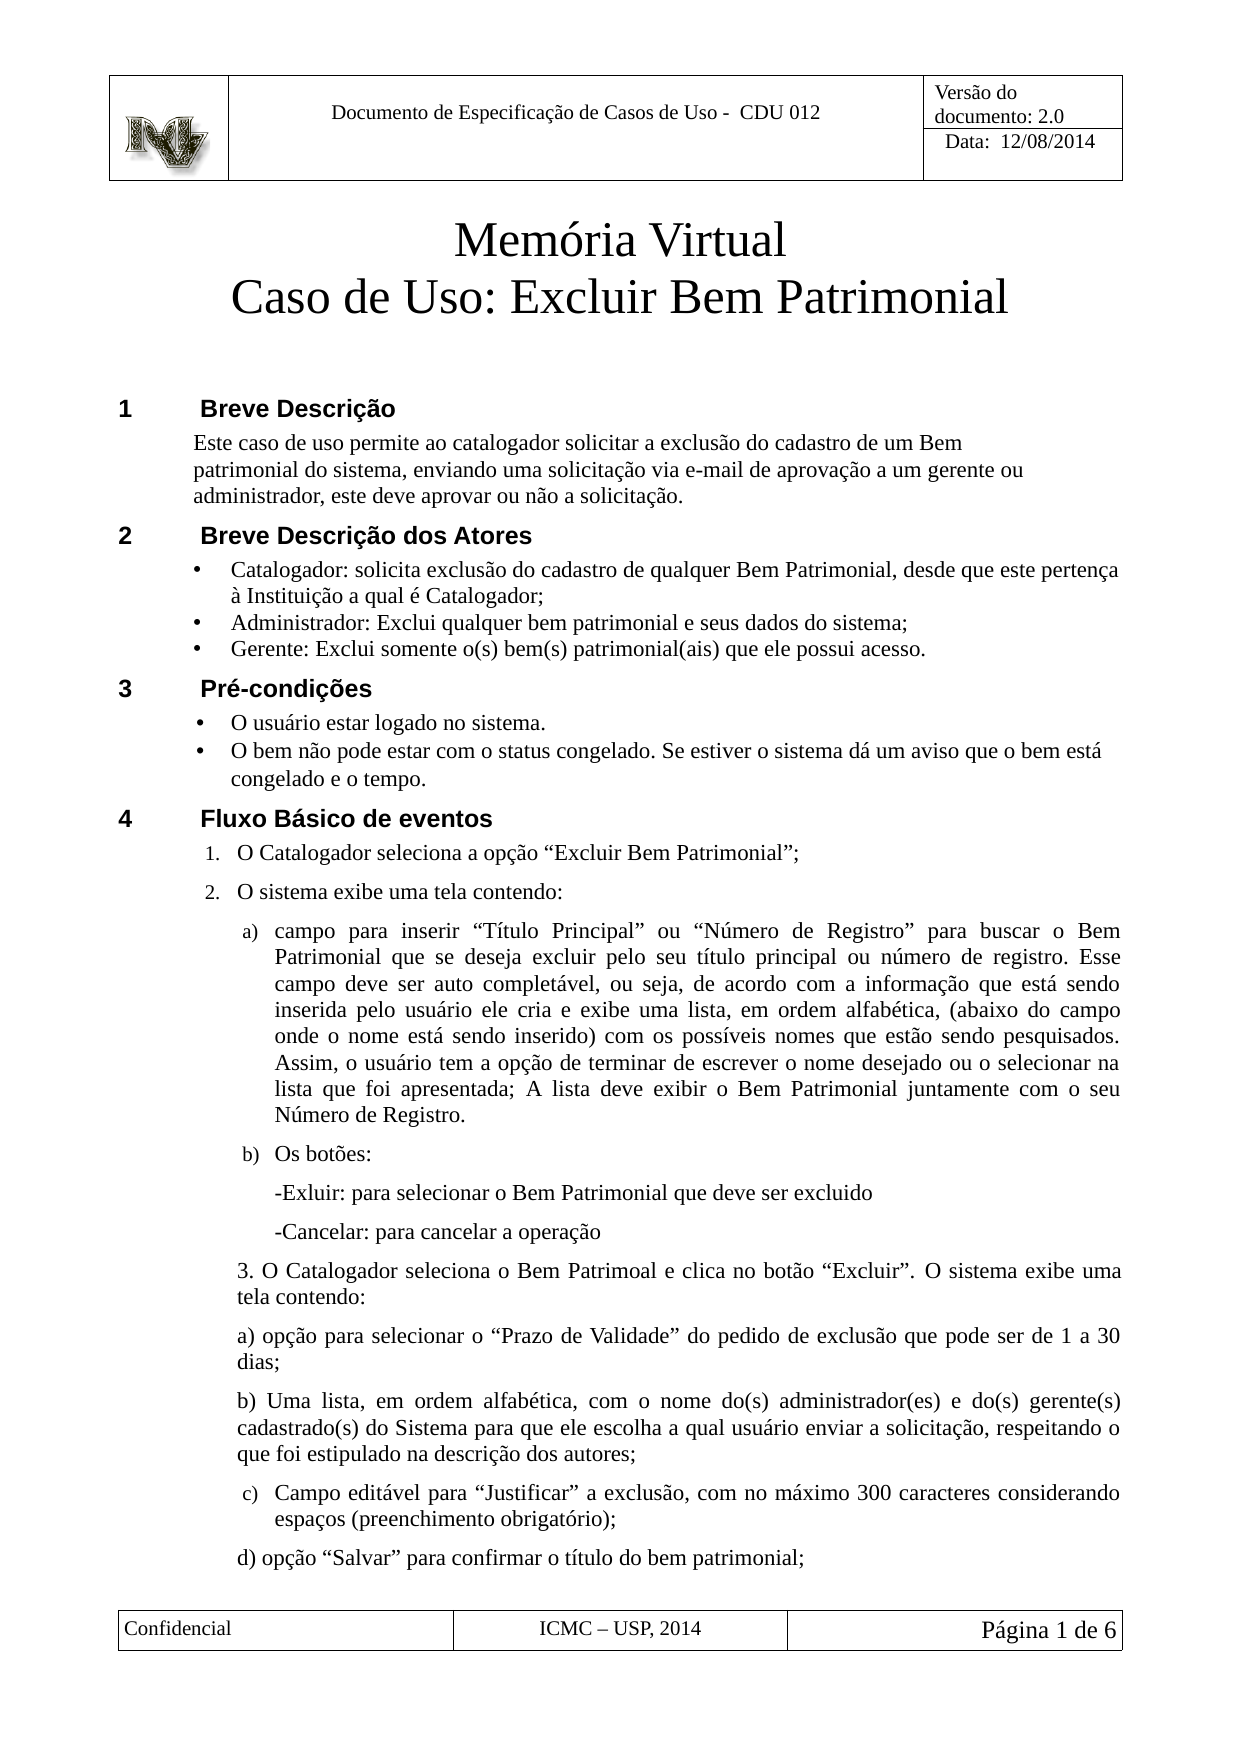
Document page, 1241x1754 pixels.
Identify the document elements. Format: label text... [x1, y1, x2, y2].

text a) opção para selecionar o “Prazo de Validade” do pedido de exclusão que pode ser de 1 a 30 dias; [237, 1322, 1122, 1375]
list O Catalogador seleciona a opção “Excluir Bem Patrimonial”; [199, 839, 1122, 866]
subtitle Pré-condições [118, 674, 1122, 703]
text -Cancelar: para cancelar a operação [274, 1218, 1122, 1244]
subtitle Breve Descrição dos Atores [118, 521, 1122, 550]
text d) opção “Salvar” para confirmar o título do bem patrimonial; [237, 1544, 1122, 1570]
list Campo editável para “Justificar” a exclusão, com no máximo 300 caracteres considerando espaços (preenchimento obrigatório); [237, 1479, 1122, 1531]
list Administrador: Exclui qualquer bem patrimonial e seus dados do sistema; [193, 609, 1122, 635]
list O bem não pode estar com o status congelado. Se estiver o sistema dá um aviso que o bem está congelado e o tempo. [193, 737, 1122, 792]
list Gerente: Exclui somente o(s) bem(s) patrimonial(ais) que ele possui acesso. [193, 635, 1122, 661]
text -Exluir: para selecionar o Bem Patrimonial que deve ser excluido [274, 1179, 1122, 1205]
list campo para inserir “Título Principal” ou “Número de Registro” para buscar o Bem Patrimonial que se deseja excluir pelo seu título principal ou número de registro. Esse campo deve ser auto completável, ou seja, de acordo com a informação que está sendo inserida pelo usuário ele cria e exibe uma lista, em ordem alfabética, (abaixo do campo onde o nome está sendo inserido) com os possíveis nomes que estão sendo pesquisados. Assim, o usuário tem a opção de terminar de escrever o nome desejado ou o selecionar na lista que foi apresentada; A lista deve exibir o Bem Patrimonial juntamente com o seu Número de Registro. [237, 917, 1122, 1128]
list Os botões: [237, 1140, 1122, 1167]
text b) Uma lista, em ordem alfabética, com o nome do(s) administrador(es) e do(s) gerente(s) cadastrado(s) do Sistema para que ele escolha a qual usuário enviar a solicitação, respeitando o que foi estipulado na descrição dos autores; [237, 1387, 1122, 1466]
list O sistema exibe uma tela contendo: [199, 878, 1122, 904]
text Este caso de uso permite ao catalogador solicitar a exclusão do cadastro de um Bem patrimonial do sistema, enviando uma solicitação via e-mail de aprovação a um gerente ou administrador, este deve aprovar ou não a solicitação. [118, 429, 1122, 508]
subtitle Fluxo Básico de eventos [118, 804, 1122, 833]
subtitle Breve Descrição [118, 394, 1122, 423]
list O usuário estar logado no sistema. [193, 709, 1122, 737]
text Memória Virtual Caso de Uso: Excluir Bem Patrimonial [118, 209, 1122, 324]
list Catalogador: solicita exclusão do cadastro de qualquer Bem Patrimonial, desde que este pertença à Instituição a qual é Catalogador; [193, 556, 1122, 609]
text 3. O Catalogador seleciona o Bem Patrimoal e clica no botão “Excluir”. O sistema exibe uma tela contendo: [237, 1257, 1122, 1309]
picture [120, 104, 210, 180]
